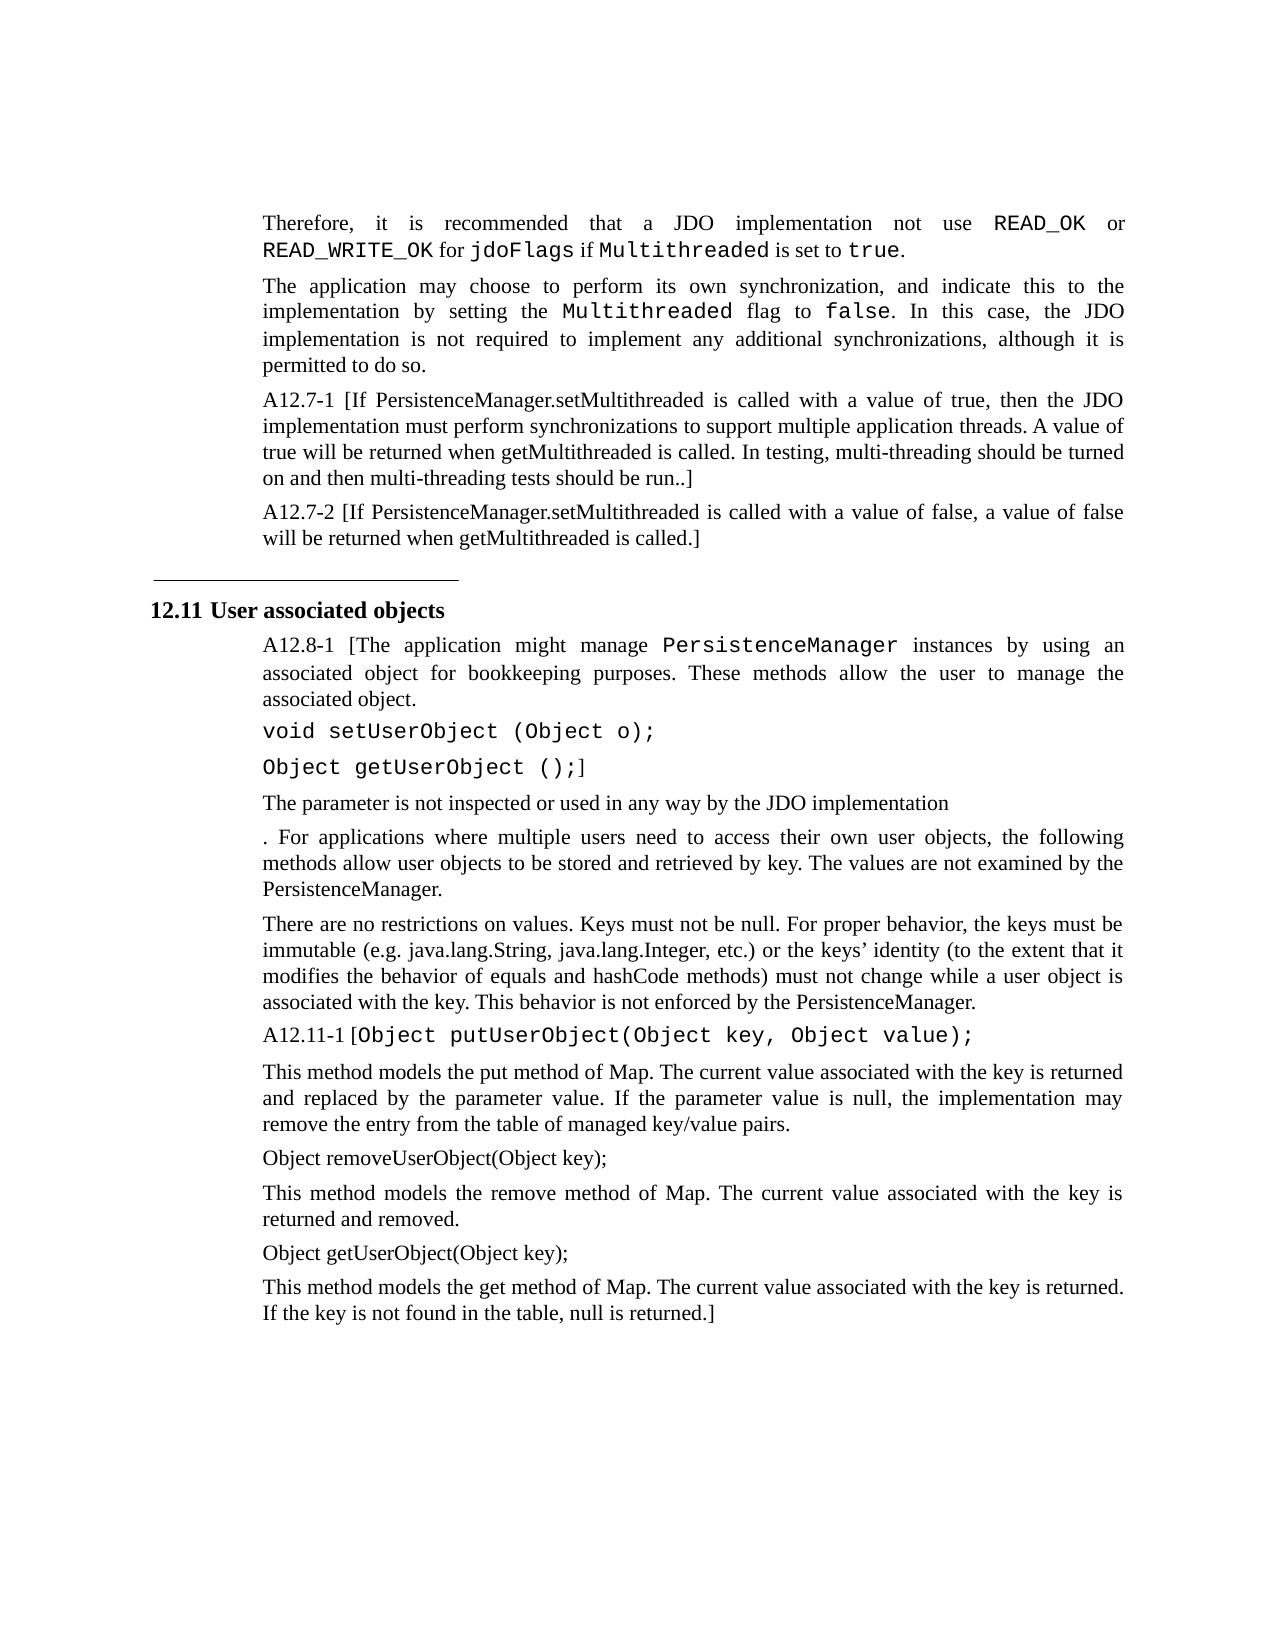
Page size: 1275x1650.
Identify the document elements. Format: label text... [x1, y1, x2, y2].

subtitle User associated objects [150, 596, 1125, 624]
text This method models the get method of Map. The current value associated with the key is returned. If the key is not found in the table, null is returned.] [262, 1273, 1125, 1326]
text The parameter is not inspected or used in any way by the JDO implementation [262, 789, 1125, 815]
text A12.7-2 [If PersistenceManager.setMultithreaded is called with a value of false, a value of false will be returned when getMultithreaded is called.] [262, 498, 1125, 550]
text This method models the put method of Map. The current value associated with the key is returned and replaced by the parameter value. If the parameter value is null, the implementation may remove the entry from the table of managed key/value pairs. [262, 1058, 1125, 1136]
text Object getUserObject(Object key); [262, 1239, 1125, 1265]
text A12.7-1 [If PersistenceManager.setMultithreaded is called with a value of true, then the JDO implementation must perform synchronizations to support multiple application threads. A value of true will be returned when getMultithreaded is called. In testing, multi-threading should be turned on and then multi-threading tests should be run..] [262, 386, 1125, 490]
text There are no restrictions on values. Keys must not be null. For proper behavior, the keys must be immutable (e.g. java.lang.String, java.lang.Integer, etc.) or the keys’ identity (to the extent that it modifies the behavior of equals and hashCode methods) must not change while a user object is associated with the key. This behavior is not enforced by the PersistenceManager. [262, 910, 1125, 1014]
text This method models the remove method of Map. The current value associated with the key is returned and removed. [262, 1179, 1125, 1231]
text Therefore, it is recommended that a JDO implementation not use READ_OK or READ_WRITE_OK for jdoFlags if Multithreaded is set to true. [262, 210, 1125, 264]
text A12.11-1 [Object putUserObject(Object key, Object value); [262, 1022, 1125, 1049]
text Object getUserObject ();] [262, 754, 1125, 781]
text A12.8-1 [The application might manage PersistenceManager instances by using an associated object for bookkeeping purposes. These methods allow the user to manage the associated object. [262, 632, 1125, 711]
text . For applications where multiple users need to access their own user objects, the following methods allow user objects to be stored and retrieved by key. The values are not examined by the PersistenceManager. [262, 823, 1125, 902]
text void setUserObject (Object o); [262, 719, 1125, 746]
text Object removeUserObject(Object key); [262, 1144, 1125, 1170]
text The application may choose to perform its own synchronization, and indicate this to the implementation by setting the Multithreaded flag to false. In this case, the JDO implementation is not required to implement any additional synchronizations, although it is permitted to do so. [262, 272, 1125, 377]
